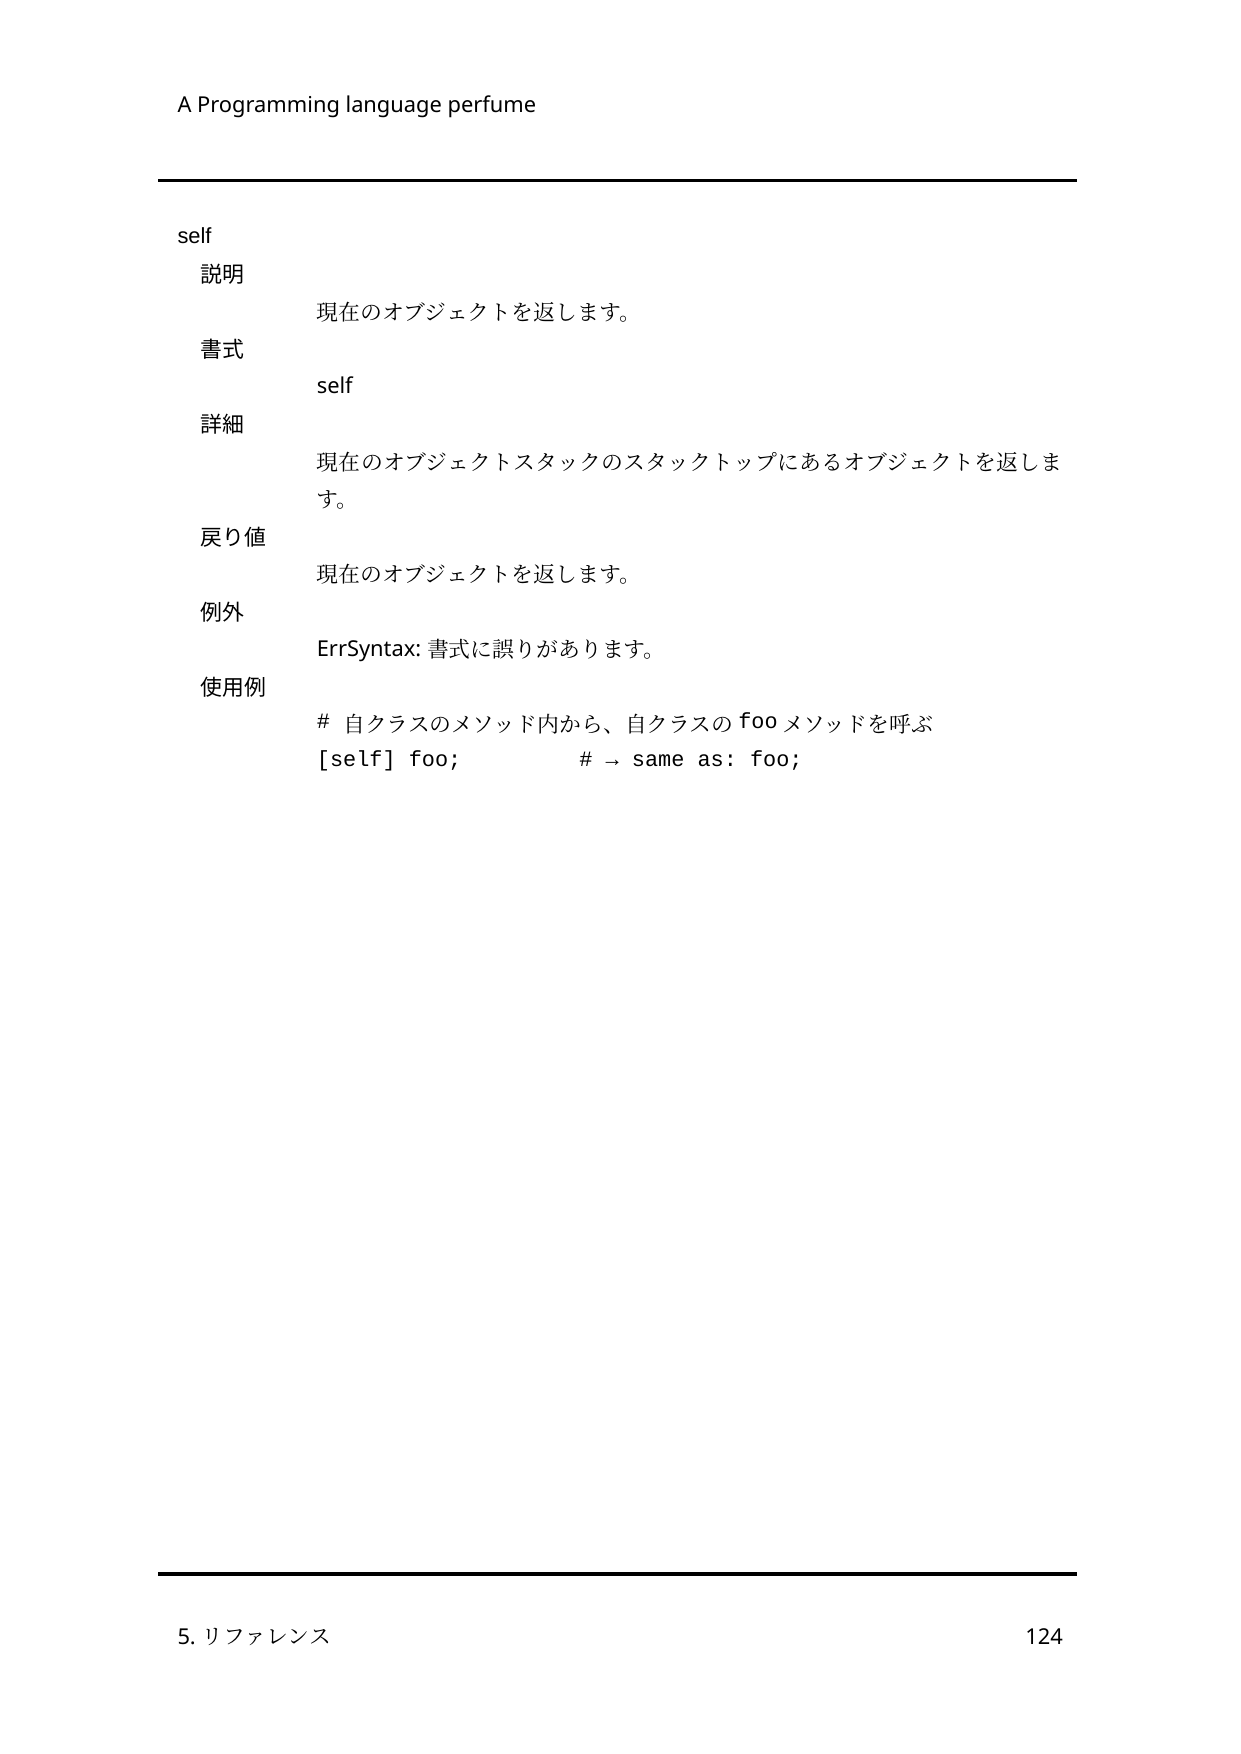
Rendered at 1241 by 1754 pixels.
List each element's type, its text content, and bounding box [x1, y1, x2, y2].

table_cell 現在のオブジェクトスタックのスタックトップにあるオブジェクトを返します。 [317, 404, 1063, 517]
table_cell ErrSyntax: 書式に誤りがあります。 [317, 592, 1063, 667]
table_cell 使用例 [200, 667, 317, 779]
table_cell # 自クラスのメソッド内から、自クラスのfooメソッドを呼ぶ [self] foo; # → same as: foo; [317, 667, 1063, 779]
table_cell self [317, 329, 1063, 404]
subtitle self [177, 217, 1063, 254]
table_header 現在のオブジェクトを返します。 [317, 254, 1063, 329]
table_cell 現在のオブジェクトを返します。 [317, 517, 1063, 592]
table_cell 例外 [200, 592, 317, 667]
table_header 説明 [200, 254, 317, 329]
table_cell 詳細 [200, 404, 317, 517]
table_cell 書式 [200, 329, 317, 404]
table_cell 戻り値 [200, 517, 317, 592]
